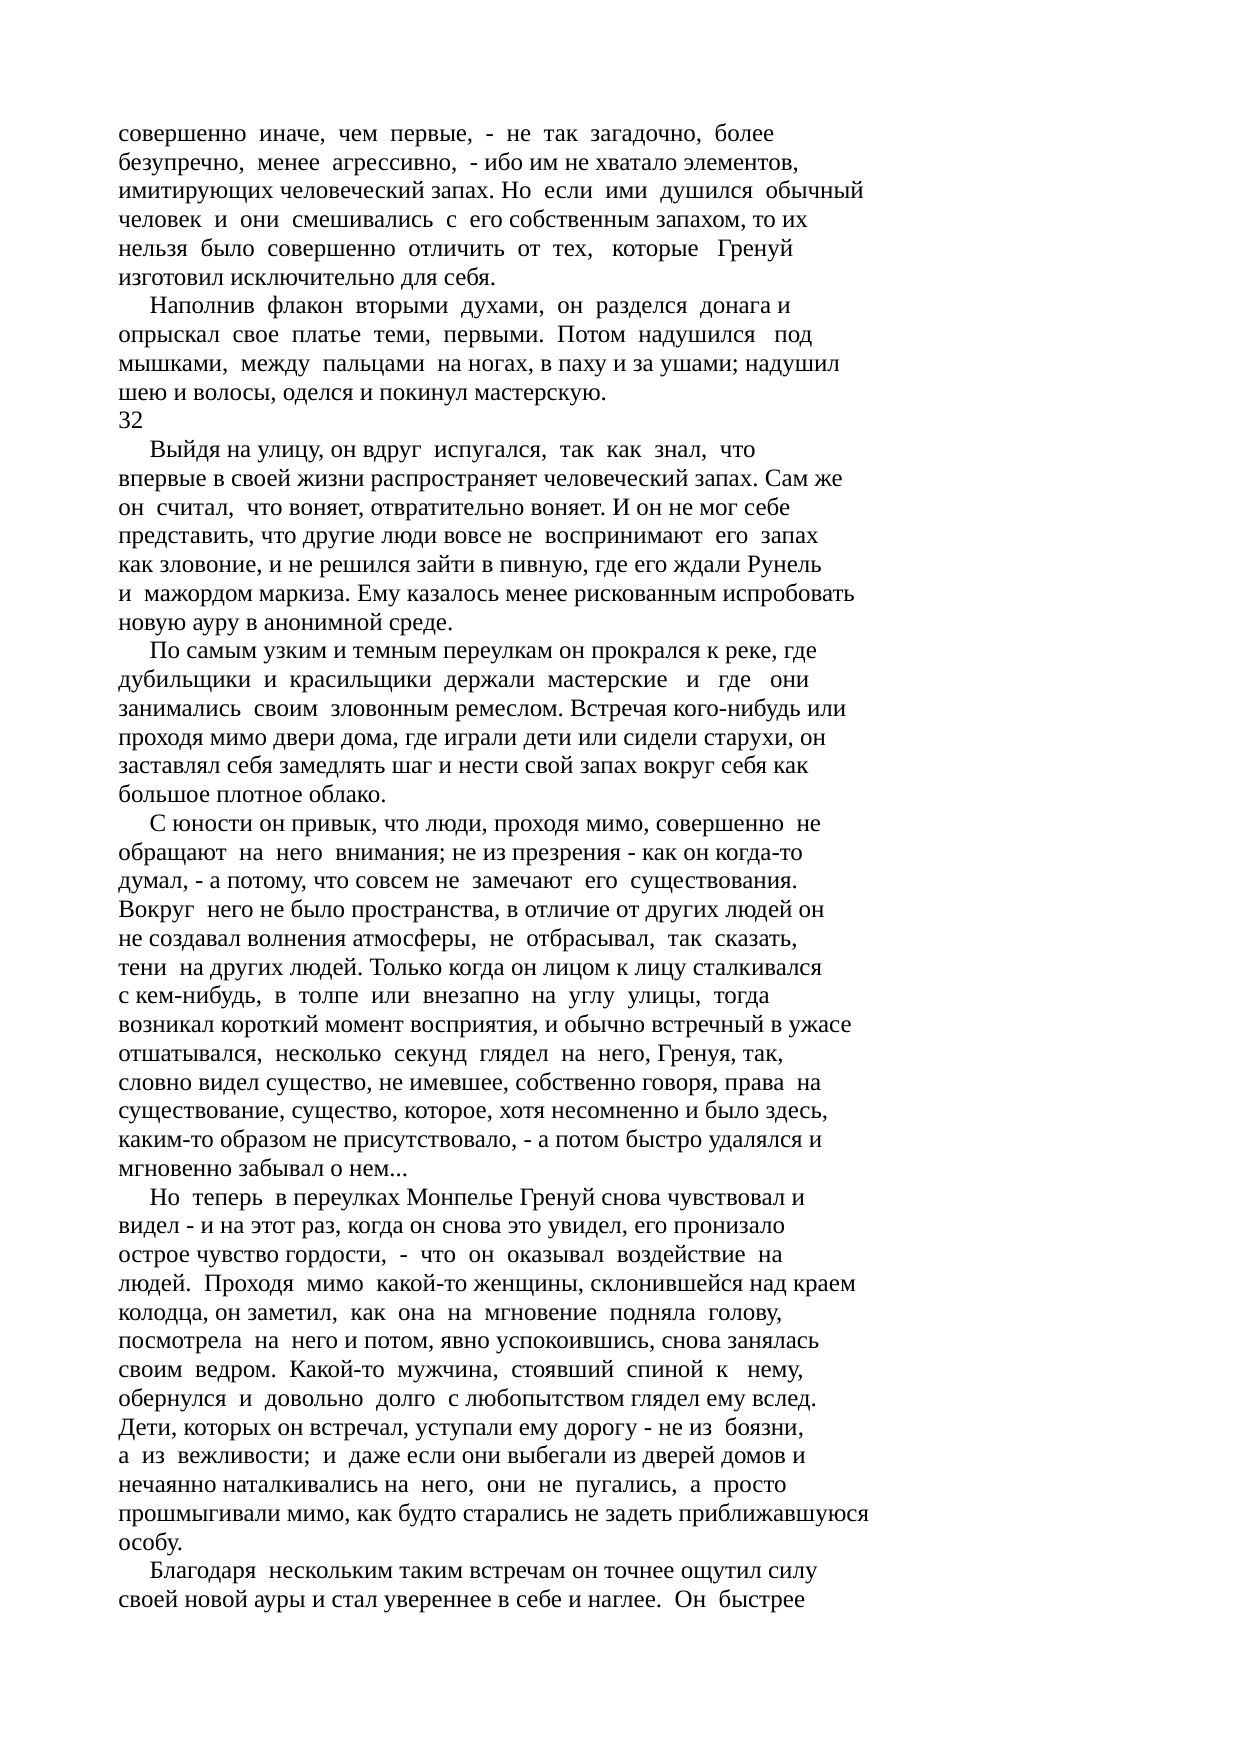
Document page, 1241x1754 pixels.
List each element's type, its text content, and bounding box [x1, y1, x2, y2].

text занимались своим зловонным ремеслом. Встречая кого-нибудь или [118, 693, 1122, 722]
text особу. [118, 1527, 1122, 1556]
text каким-то образом не присутствовало, - а потом быстро удалялся и [118, 1124, 1122, 1153]
text Выйдя на улицу, он вдруг испугался, так как знал, что [118, 434, 1122, 463]
text опрыскал свое платье теми, первыми. Потом надушился под [118, 319, 1122, 348]
text нельзя было совершенно отличить от тех, которые Гренуй [118, 233, 1122, 262]
text нечаянно наталкивались на него, они не пугались, а просто [118, 1469, 1122, 1498]
text существование, существо, которое, хотя несомненно и было здесь, [118, 1096, 1122, 1124]
text и мажордом маркиза. Ему казалось менее рискованным испробовать [118, 578, 1122, 607]
text отшатывался, несколько секунд глядел на него, Гренуя, так, [118, 1038, 1122, 1067]
text как зловоние, и не решился зайти в пивную, где его ждали Рунель [118, 549, 1122, 578]
text имитирующих человеческий запах. Но если ими душился обычный [118, 176, 1122, 204]
text прошмыгивали мимо, как будто старались не задеть приближавшуюся [118, 1498, 1122, 1527]
text мышками, между пальцами на ногах, в паху и за ушами; надушил [118, 348, 1122, 377]
text своей новой ауры и стал увереннее в себе и наглее. Он быстрее [118, 1584, 1122, 1613]
text большое плотное облако. [118, 779, 1122, 808]
text безупречно, менее агрессивно, - ибо им не хватало элементов, [118, 147, 1122, 176]
text 32 [118, 406, 1122, 434]
text Дети, которых он встречал, уступали ему дорогу - не из боязни, [118, 1412, 1122, 1441]
text посмотрела на него и потом, явно успокоившись, снова занялась [118, 1326, 1122, 1354]
text а из вежливости; и даже если они выбегали из дверей домов и [118, 1441, 1122, 1469]
text По самым узким и темным переулкам он прокрался к реке, где [118, 636, 1122, 664]
text впервые в своей жизни распространяет человеческий запах. Сам же [118, 463, 1122, 492]
text людей. Проходя мимо какой-то женщины, склонившейся над краем [118, 1268, 1122, 1297]
text заставлял себя замедлять шаг и нести свой запах вокруг себя как [118, 751, 1122, 779]
text обернулся и довольно долго с любопытством глядел ему вслед. [118, 1383, 1122, 1412]
text обращают на него внимания; не из презрения - как он когда-то [118, 837, 1122, 866]
text С юности он привык, что люди, проходя мимо, совершенно не [118, 808, 1122, 837]
text проходя мимо двери дома, где играли дети или сидели старухи, он [118, 722, 1122, 751]
text тени на других людей. Только когда он лицом к лицу сталкивался [118, 952, 1122, 981]
text он считал, что воняет, отвратительно воняет. И он не мог себе [118, 492, 1122, 521]
text совершенно иначе, чем первые, - не так загадочно, более [118, 118, 1122, 147]
text острое чувство гордости, - что он оказывал воздействие на [118, 1239, 1122, 1268]
text словно видел существо, не имевшее, собственно говоря, права на [118, 1067, 1122, 1096]
text с кем-нибудь, в толпе или внезапно на углу улицы, тогда [118, 981, 1122, 1009]
text Благодаря нескольким таким встречам он точнее ощутил силу [118, 1556, 1122, 1584]
text изготовил исключительно для себя. [118, 262, 1122, 291]
text колодца, он заметил, как она на мгновение подняла голову, [118, 1297, 1122, 1326]
text не создавал волнения атмосферы, не отбрасывал, так сказать, [118, 923, 1122, 952]
text Вокруг него не было пространства, в отличие от других людей он [118, 894, 1122, 923]
text мгновенно забывал о нем... [118, 1153, 1122, 1182]
text шею и волосы, оделся и покинул мастерскую. [118, 377, 1122, 406]
text возникал короткий момент восприятия, и обычно встречный в ужасе [118, 1009, 1122, 1038]
text своим ведром. Какой-то мужчина, стоявший спиной к нему, [118, 1354, 1122, 1383]
text Наполнив флакон вторыми духами, он разделся донага и [118, 291, 1122, 319]
text представить, что другие люди вовсе не воспринимают его запах [118, 521, 1122, 549]
text дубильщики и красильщики держали мастерские и где они [118, 664, 1122, 693]
text думал, - а потому, что совсем не замечают его существования. [118, 866, 1122, 894]
text видел - и на этот раз, когда он снова это увидел, его пронизало [118, 1211, 1122, 1239]
text Но теперь в переулках Монпелье Гренуй снова чувствовал и [118, 1182, 1122, 1211]
text человек и они смешивались с его собственным запахом, то их [118, 204, 1122, 233]
text новую ауру в анонимной среде. [118, 607, 1122, 636]
